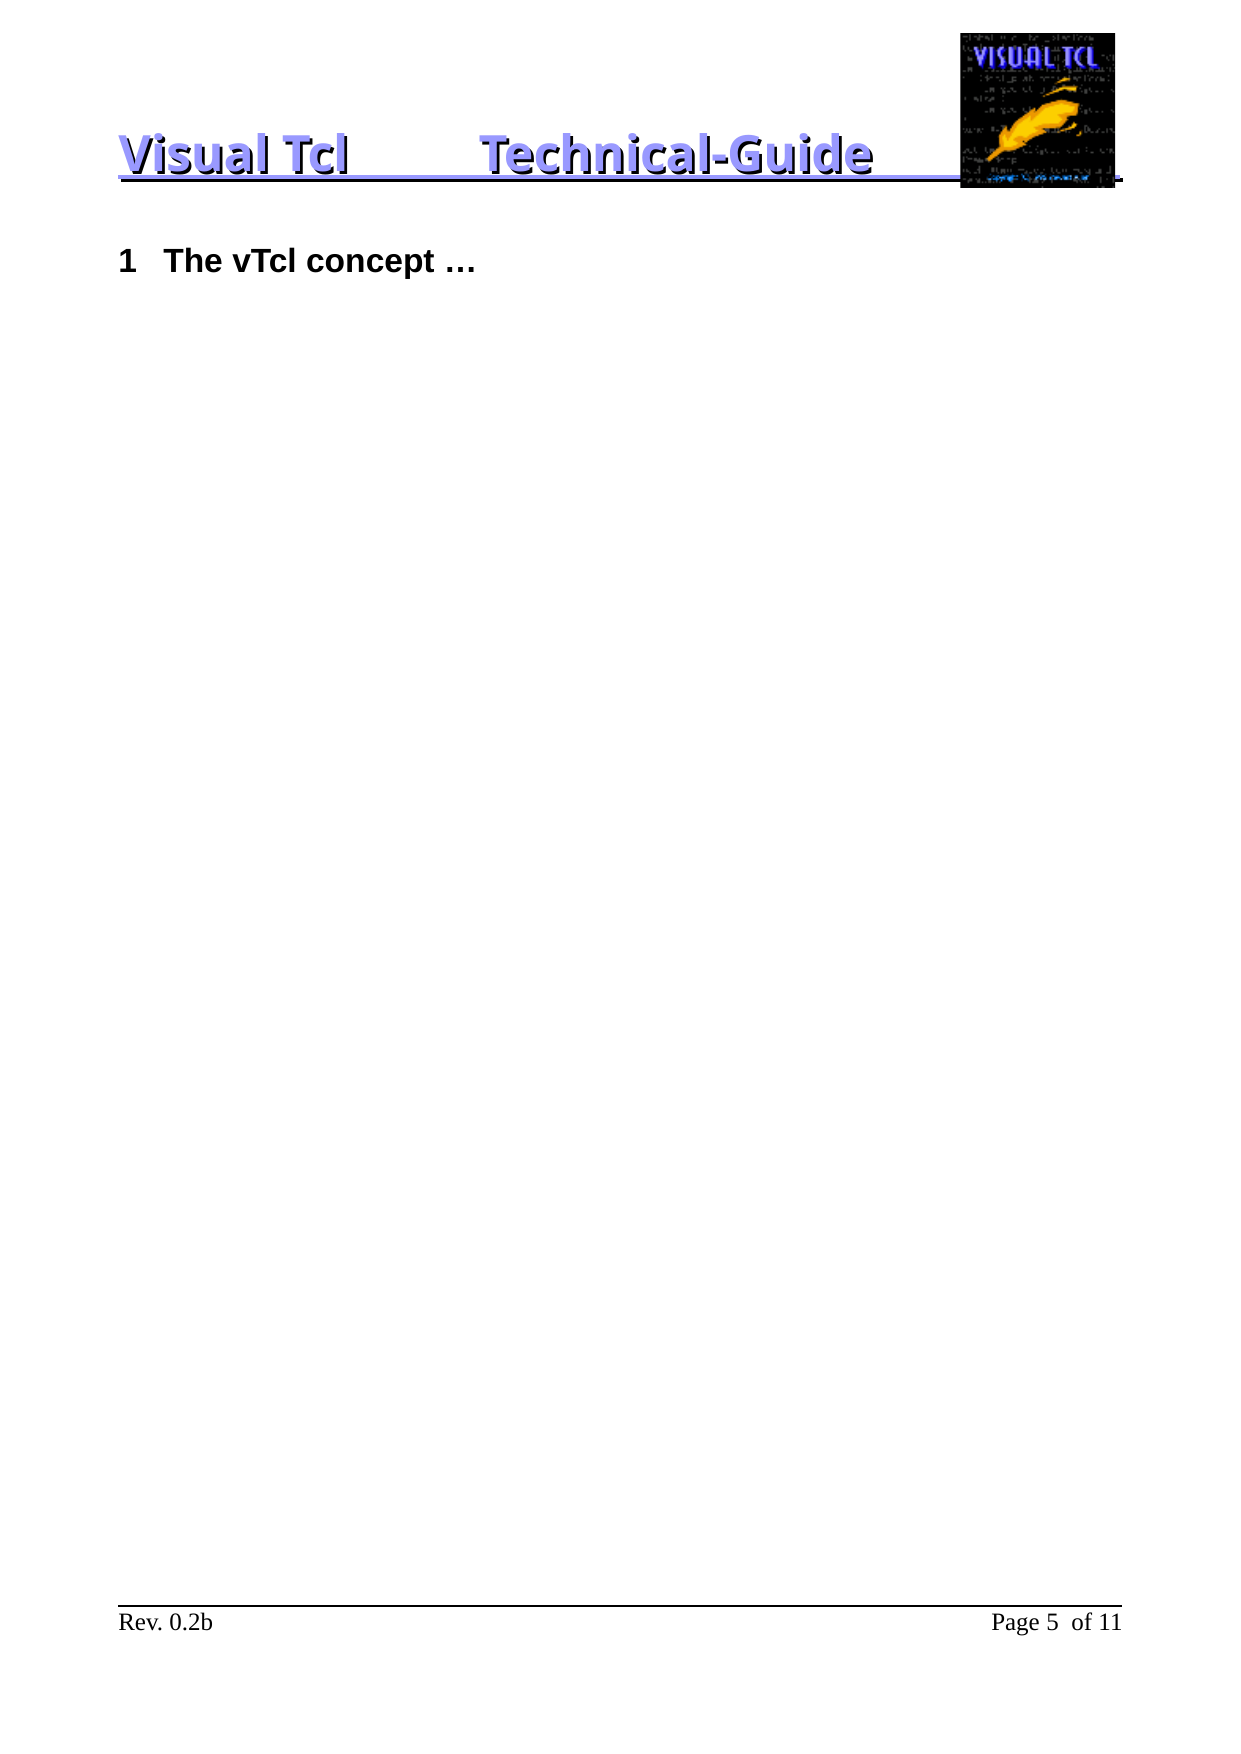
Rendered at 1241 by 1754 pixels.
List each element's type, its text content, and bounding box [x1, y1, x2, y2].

picture [960, 33, 1116, 188]
subtitle The vTcl concept … [118, 241, 1122, 279]
